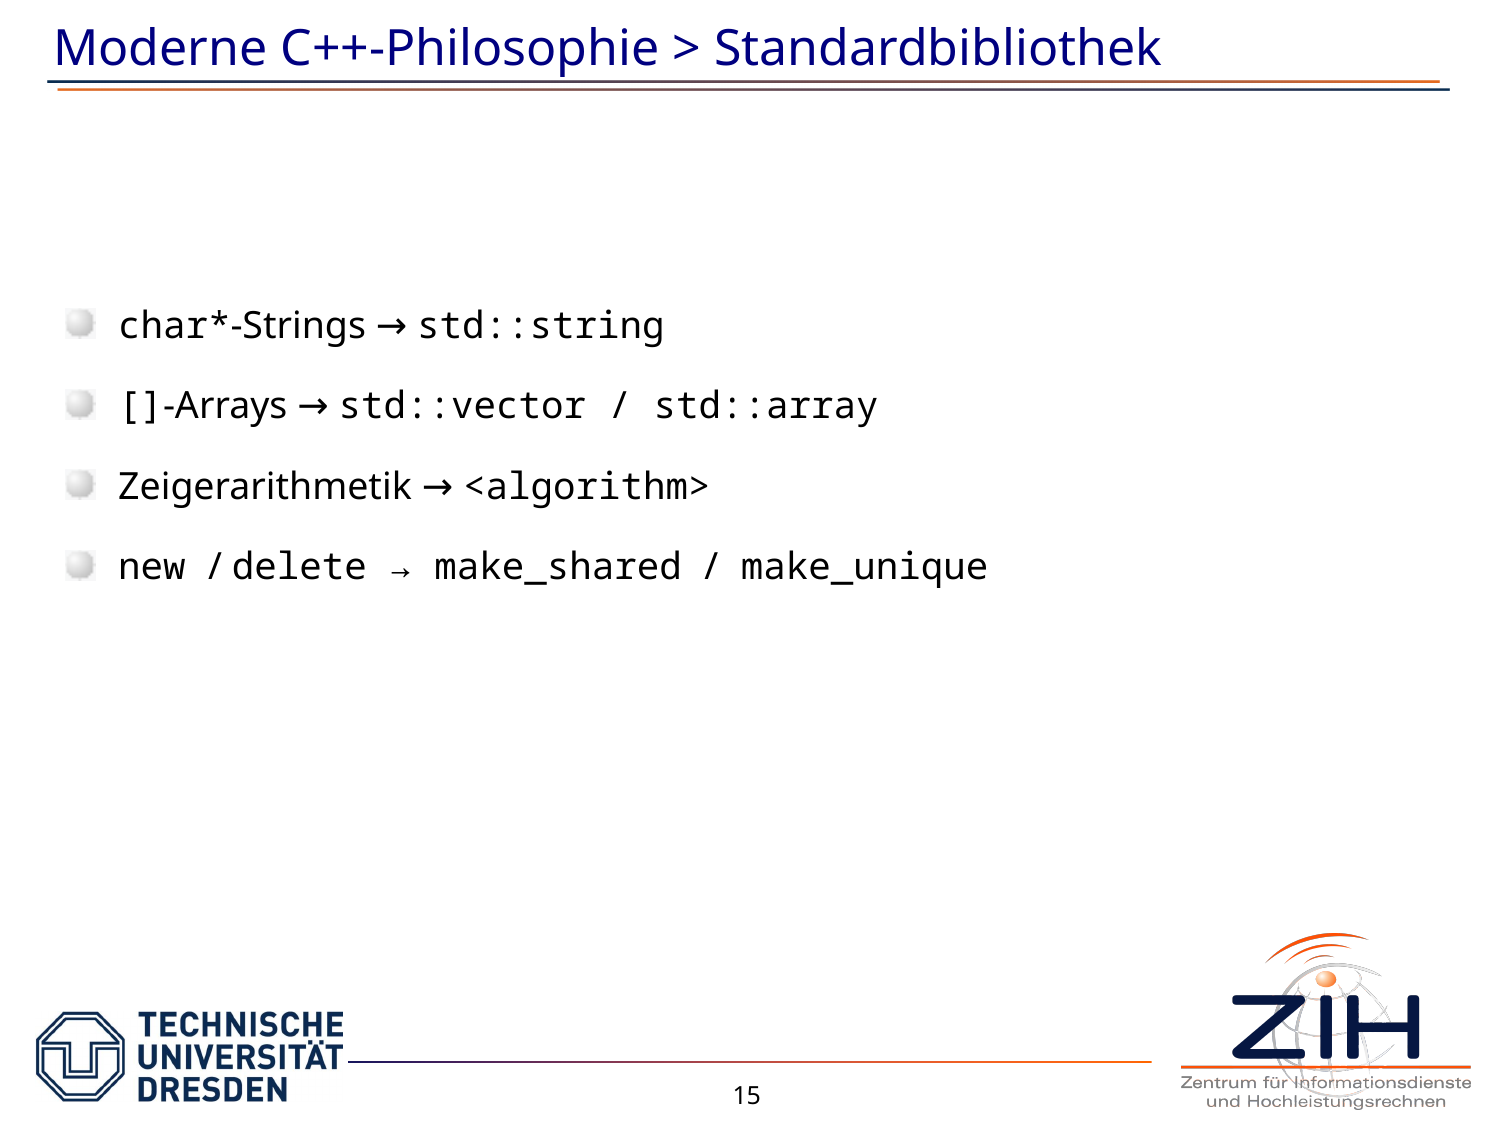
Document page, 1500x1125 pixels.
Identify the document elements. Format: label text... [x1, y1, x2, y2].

picture [1181, 933, 1471, 1110]
picture [35, 1011, 343, 1102]
list char*-Strings → std::string []-Arrays → std::vector / std::array Zeigerarithmetik → <algorithm> new / delete → make_shared / make_unique [29, 118, 1418, 771]
picture [47, 80, 1450, 91]
title Moderne C++-Philosophie > Standardbibliothek [53, 12, 1453, 81]
